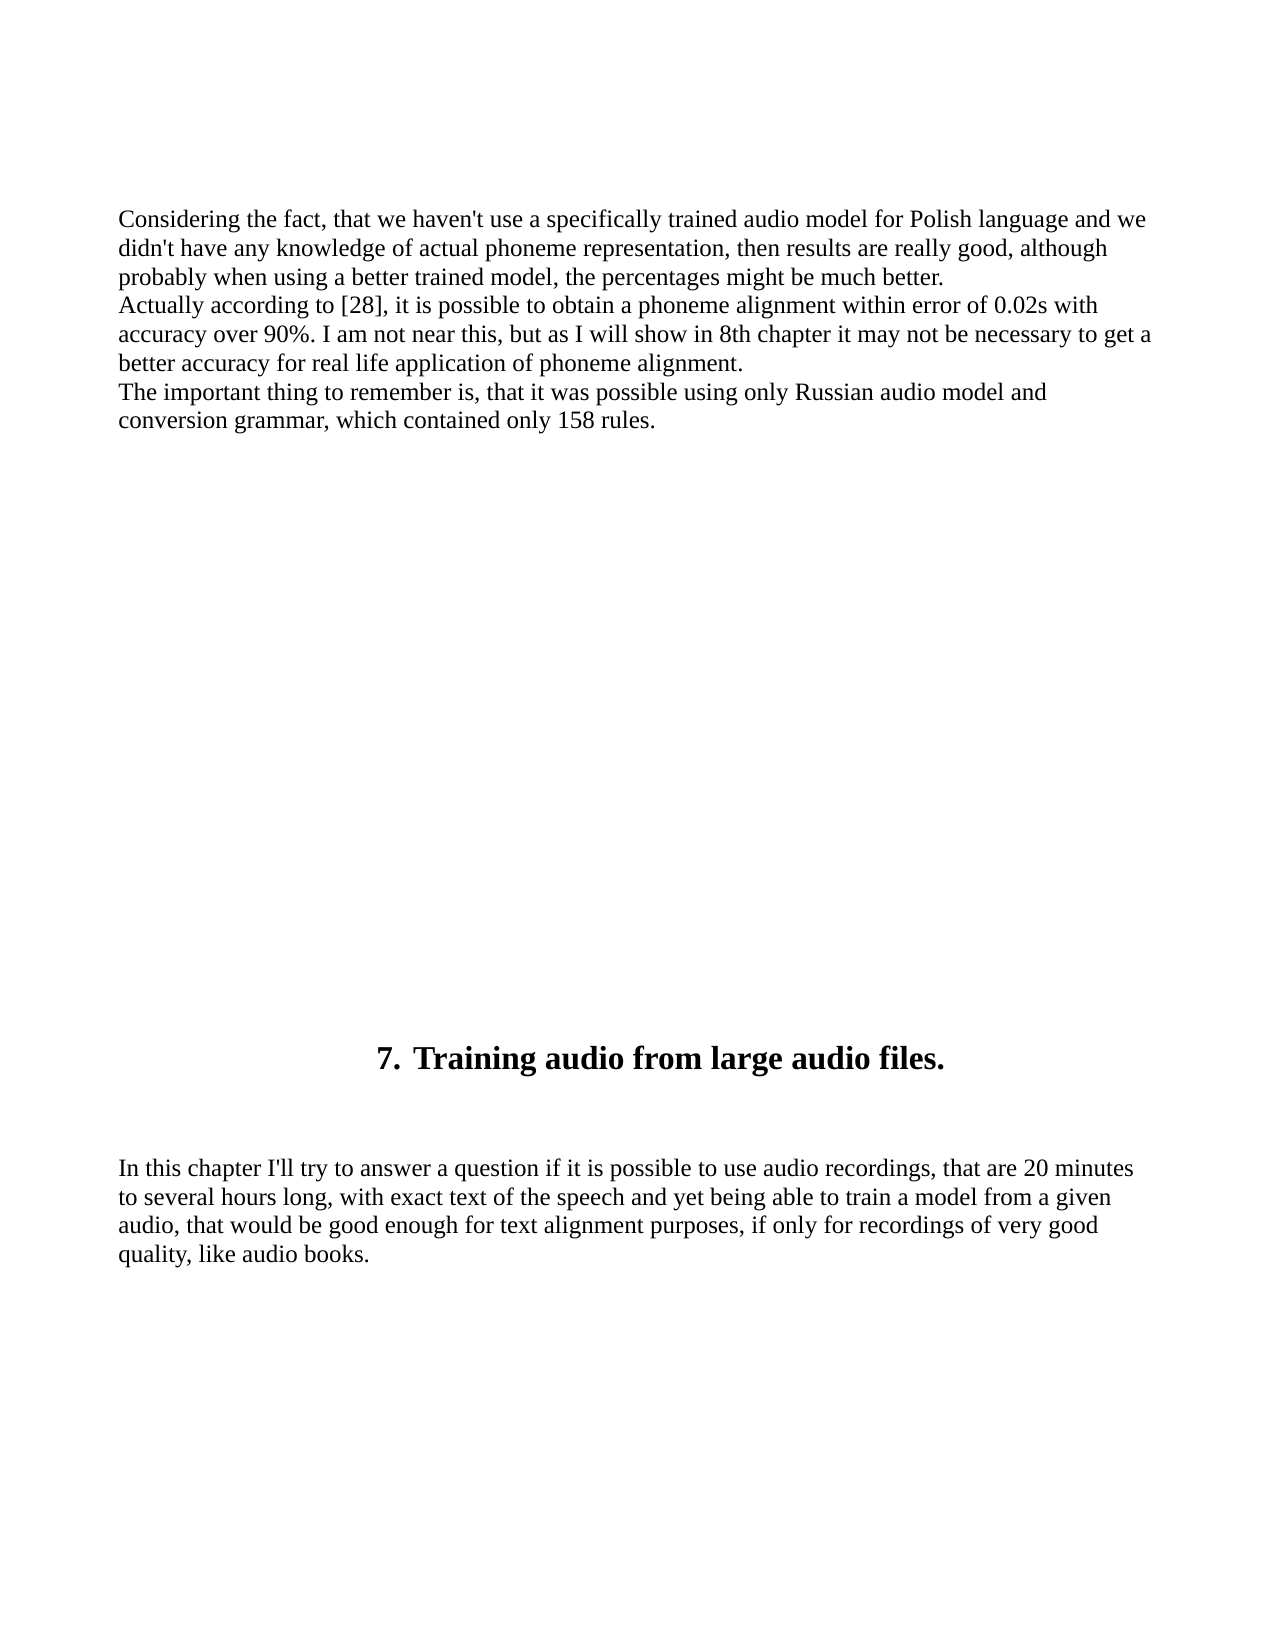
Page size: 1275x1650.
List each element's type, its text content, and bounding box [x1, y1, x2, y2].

text Actually according to [28], it is possible to obtain a phoneme alignment within error of 0.02s with accuracy over 90%. I am not near this, but as I will show in 8th chapter it may not be necessary to get a better accuracy for real life application of phoneme alignment. [118, 291, 1157, 377]
text Considering the fact, that we haven't use a specifically trained audio model for Polish language and we didn't have any knowledge of actual phoneme representation, then results are really good, although probably when using a better trained model, the percentages might be much better. [118, 204, 1157, 291]
text The important thing to remember is, that it was possible using only Russian audio model and conversion grammar, which contained only 158 rules. [118, 377, 1157, 434]
list Training audio from large audio files. [156, 1038, 1157, 1076]
text In this chapter I'll try to answer a question if it is possible to use audio recordings, that are 20 minutes to several hours long, with exact text of the speech and yet being able to train a model from a given audio, that would be good enough for text alignment purposes, if only for recordings of very good quality, like audio books. [118, 1153, 1157, 1268]
